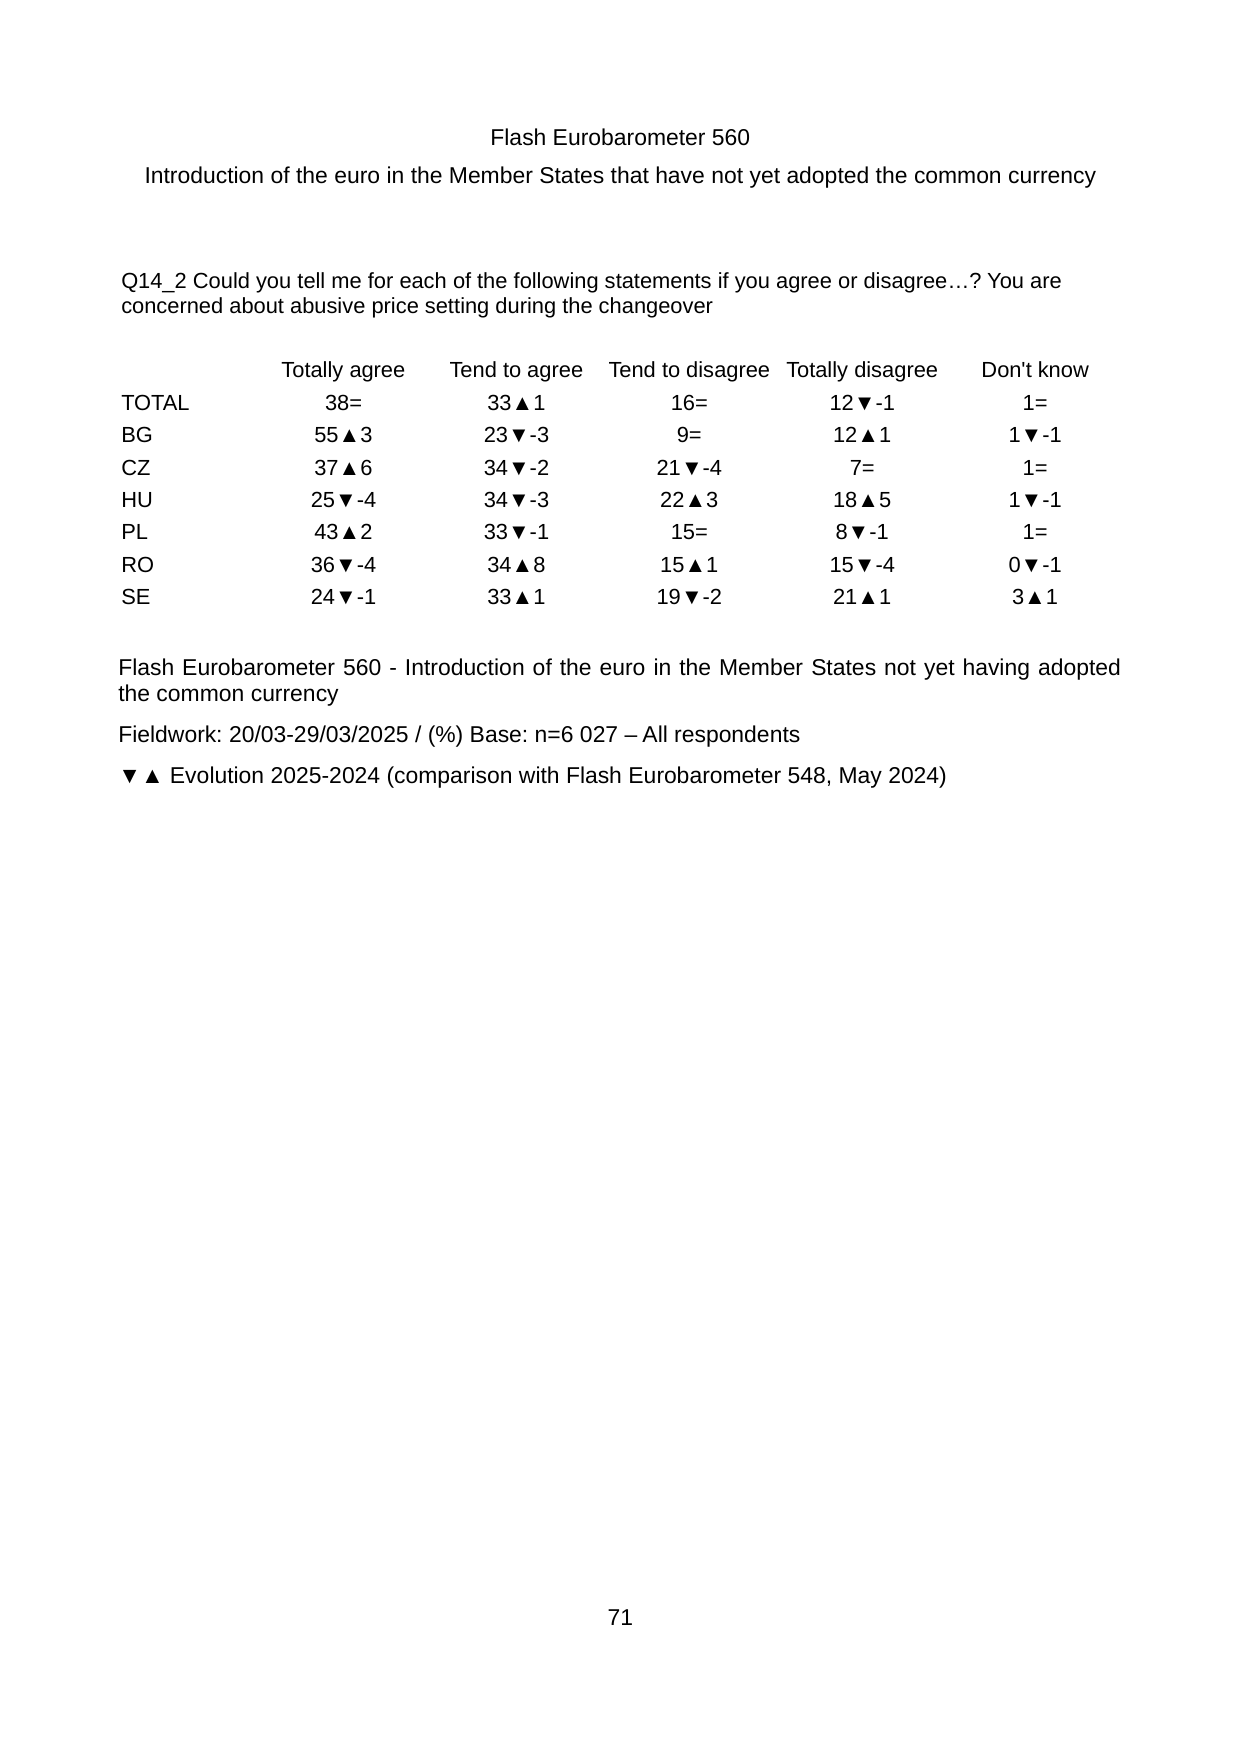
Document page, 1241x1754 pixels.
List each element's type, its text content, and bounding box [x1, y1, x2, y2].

table_cell 12▼-1 [776, 386, 948, 418]
table_cell 33▼-1 [430, 516, 603, 548]
table_cell 37▲6 [257, 451, 430, 483]
table_cell [776, 321, 948, 354]
table_cell RO [118, 548, 257, 580]
table_cell 15= [603, 516, 776, 548]
table_cell [949, 321, 1121, 354]
table_cell 12▲1 [776, 419, 948, 451]
table_cell 16= [603, 386, 776, 418]
table_cell 1= [949, 386, 1121, 418]
table_cell Totally agree [257, 354, 430, 386]
table_cell 25▼-4 [257, 483, 430, 516]
table_cell BG [118, 419, 257, 451]
table_cell 43▲2 [257, 516, 430, 548]
table_cell 38= [257, 386, 430, 418]
table_cell 1= [949, 516, 1121, 548]
table_cell 34▼-3 [430, 483, 603, 516]
table_cell 36▼-4 [257, 548, 430, 580]
table_cell [257, 321, 430, 354]
text ▼▲ Evolution 2025-2024 (comparison with Flash Eurobarometer 548, May 2024) [118, 762, 1122, 788]
table_cell 34▼-2 [430, 451, 603, 483]
table_cell Tend to disagree [603, 354, 776, 386]
table_cell [603, 321, 776, 354]
table_cell 1▼-1 [949, 419, 1121, 451]
table_cell HU [118, 483, 257, 516]
table_cell 3▲1 [949, 580, 1121, 613]
table_cell TOTAL [118, 386, 257, 418]
table_cell 55▲3 [257, 419, 430, 451]
table_cell [118, 354, 257, 386]
table_cell 18▲5 [776, 483, 948, 516]
table_cell 21▲1 [776, 580, 948, 613]
table_cell 19▼-2 [603, 580, 776, 613]
table_cell 21▼-4 [603, 451, 776, 483]
table_cell 7= [776, 451, 948, 483]
table_cell 33▲1 [430, 386, 603, 418]
table_cell 15▲1 [603, 548, 776, 580]
table_cell 22▲3 [603, 483, 776, 516]
table_cell 0▼-1 [949, 548, 1121, 580]
text Flash Eurobarometer 560 - Introduction of the euro in the Member States not yet having adopted the common currency [118, 654, 1122, 706]
table_cell Totally disagree [776, 354, 948, 386]
table_cell 24▼-1 [257, 580, 430, 613]
text Fieldwork: 20/03-29/03/2025 / (%) Base: n=6 027 – All respondents [118, 721, 1122, 747]
table_cell 9= [603, 419, 776, 451]
table_header Q14_2 Could you tell me for each of the following statements if you agree or disagree…? You are concerned about abusive price setting during the changeover [118, 265, 1121, 321]
table_cell 34▲8 [430, 548, 603, 580]
table_cell PL [118, 516, 257, 548]
table_cell Tend to agree [430, 354, 603, 386]
table_cell [430, 321, 603, 354]
table_cell SE [118, 580, 257, 613]
table_cell [118, 321, 257, 354]
table_cell 33▲1 [430, 580, 603, 613]
table_cell 1= [949, 451, 1121, 483]
table_cell 8▼-1 [776, 516, 948, 548]
table_cell CZ [118, 451, 257, 483]
table_cell 23▼-3 [430, 419, 603, 451]
table_cell 15▼-4 [776, 548, 948, 580]
table_cell Don't know [949, 354, 1121, 386]
table_cell 1▼-1 [949, 483, 1121, 516]
